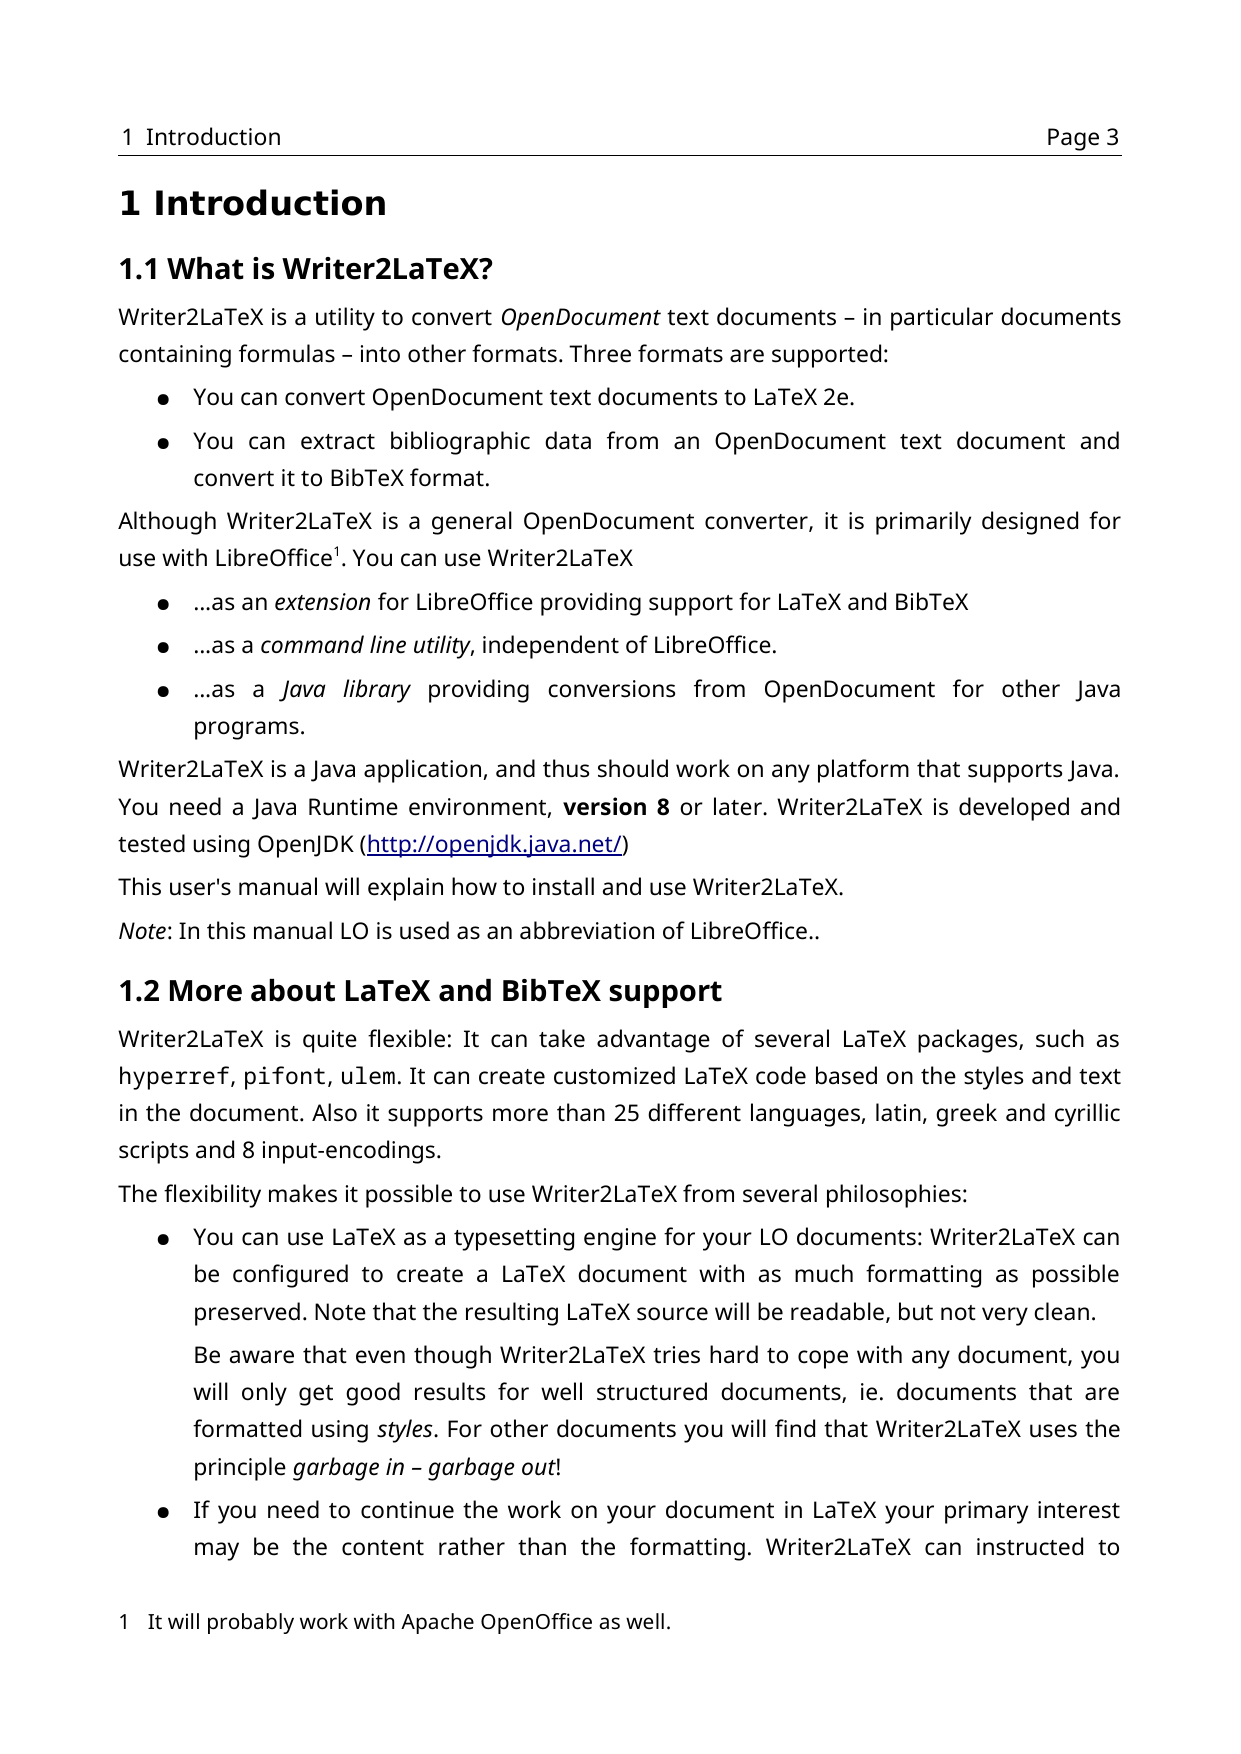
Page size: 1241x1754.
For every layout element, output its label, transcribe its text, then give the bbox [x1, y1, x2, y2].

text It will probably work with Apache OpenOffice as well. [118, 1607, 1122, 1636]
text This user's manual will explain how to install and use Writer2LaTeX. [118, 871, 1122, 902]
text Note: In this manual LO is used as an abbreviation of LibreOffice.. [118, 914, 1122, 946]
list ...as a Java library providing conversions from OpenDocument for other Java programs. [156, 673, 1122, 741]
list You can extract bibliographic data from an OpenDocument text document and convert it to BibTeX format. [156, 424, 1122, 493]
subtitle What is Writer2LaTeX? [118, 248, 1122, 288]
list You can convert OpenDocument text documents to LaTeX 2e. [156, 381, 1122, 412]
list You can use LaTeX as a typesetting engine for your LO documents: Writer2LaTeX can be configured to create a LaTeX document with as much formatting as possible preserved. Note that the resulting LaTeX source will be readable, but not very clean. [156, 1221, 1122, 1326]
subtitle Introduction [118, 184, 1122, 223]
list ...as a command line utility, independent of LibreOffice. [156, 629, 1122, 660]
text The flexibility makes it possible to use Writer2LaTeX from several philosophies: [118, 1178, 1122, 1209]
list ...as an extension for LibreOffice providing support for LaTeX and BibTeX [156, 586, 1122, 617]
text Writer2LaTeX is quite flexible: It can take advantage of several LaTeX packages, such as hyperref, pifont, ulem. It can create customized LaTeX code based on the styles and text in the document. Also it supports more than 25 different languages, latin, greek and cyrillic scripts and 8 input-encodings. [118, 1023, 1122, 1165]
text Writer2LaTeX is a Java application, and thus should work on any platform that supports Java. You need a Java Runtime environment, version 8 or later. Writer2LaTeX is developed and tested using OpenJDK (http://openjdk.java.net/) [118, 753, 1122, 859]
text Although Writer2LaTeX is a general OpenDocument converter, it is primarily designed for use with LibreOffice. You can use Writer2LaTeX [118, 505, 1122, 573]
text Writer2LaTeX is a utility to convert OpenDocument text documents – in particular documents containing formulas – into other formats. Three formats are supported: [118, 301, 1122, 369]
list If you need to continue the work on your document in LaTeX your primary interest may be the content rather than the formatting. Writer2LaTeX can instructed to [156, 1494, 1122, 1562]
subtitle More about LaTeX and BibTeX support [118, 971, 1122, 1010]
list Be aware that even though Writer2LaTeX tries hard to cope with any document, you will only get good results for well structured documents, ie. documents that are formatted using styles. For other documents you will find that Writer2LaTeX uses the principle garbage in – garbage out! [156, 1339, 1122, 1481]
